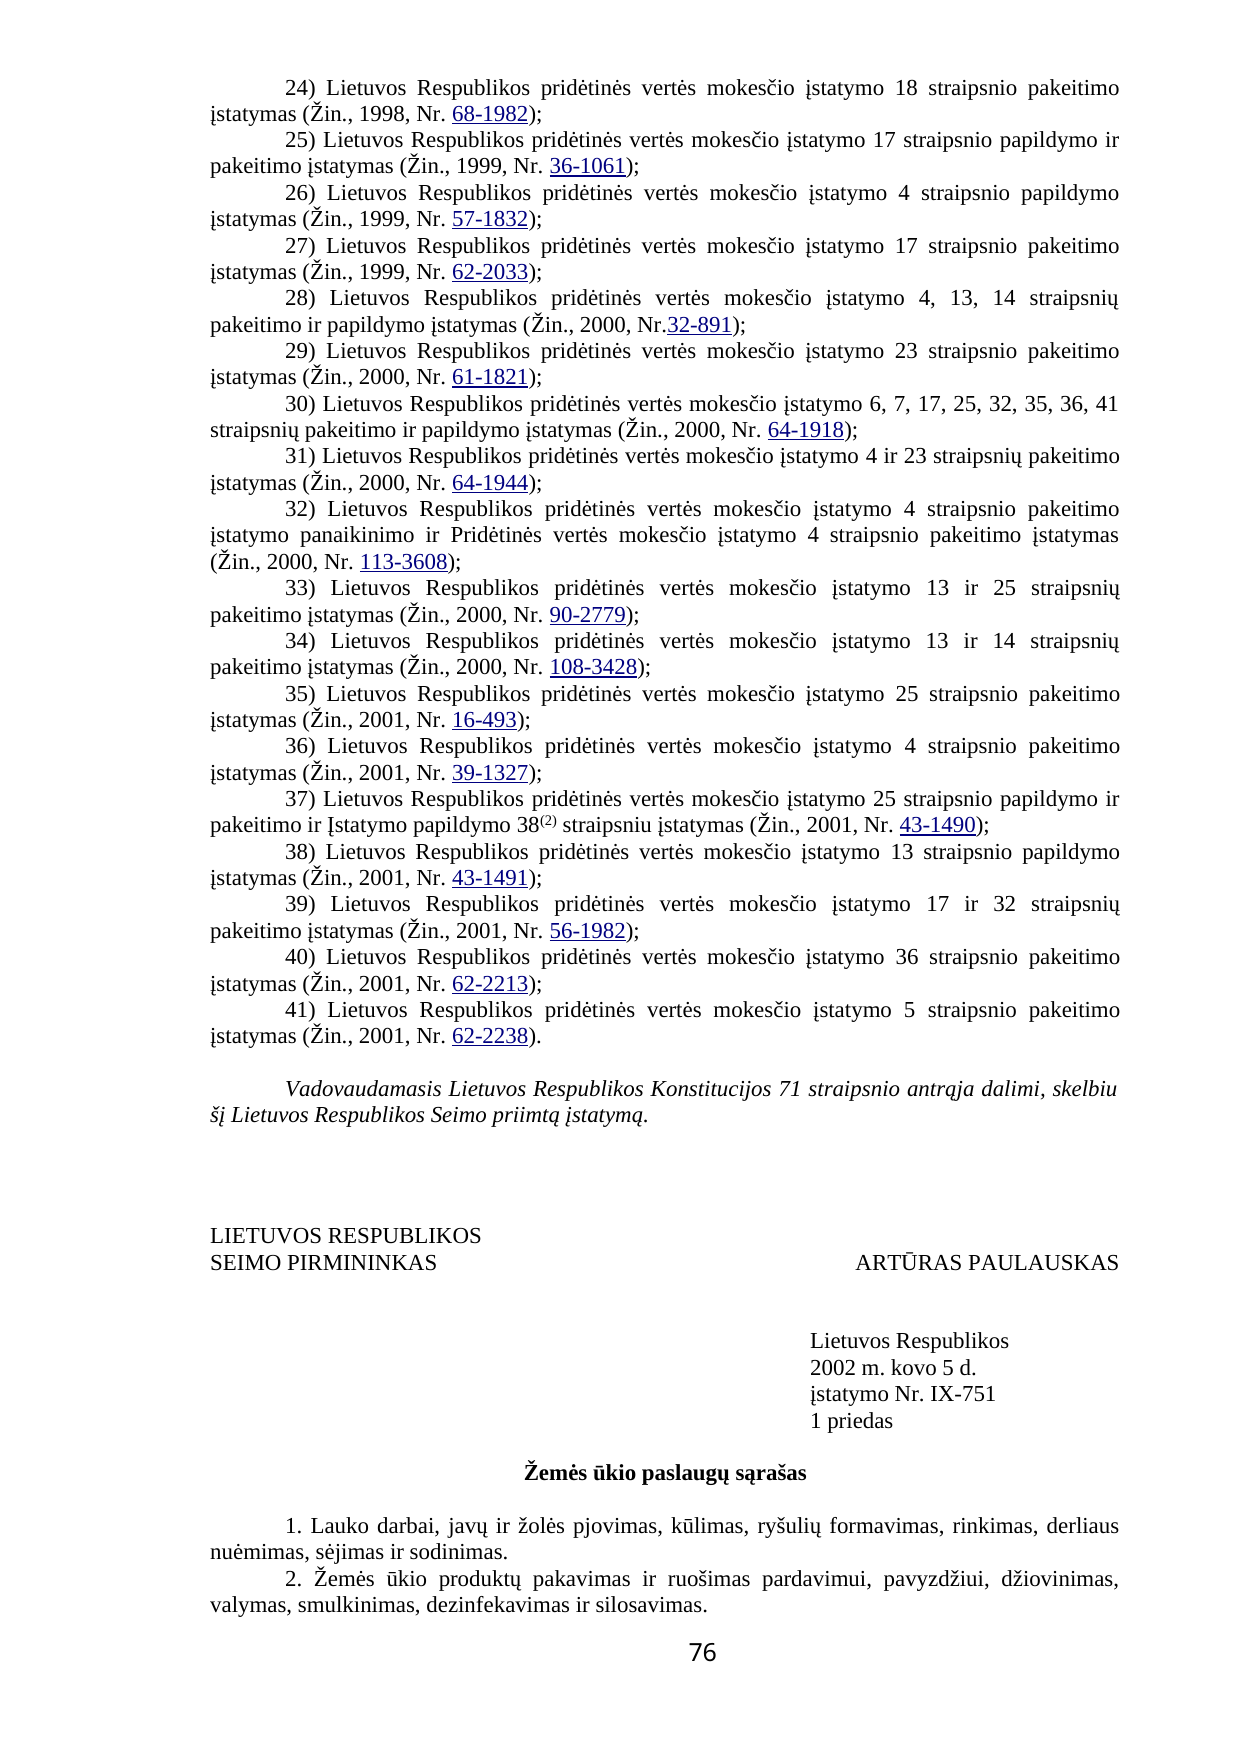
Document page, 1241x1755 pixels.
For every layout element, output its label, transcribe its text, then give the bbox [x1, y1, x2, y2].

text SEIMO PIRMININKAS ARTŪRAS PAULAUSKAS [210, 1248, 1120, 1275]
text Lietuvos Respublikos [735, 1328, 1120, 1354]
text 41) Lietuvos Respublikos pridėtinės vertės mokesčio įstatymo 5 straipsnio pakeitimo įstatymas (Žin., 2001, Nr. 62-2238). [210, 996, 1120, 1049]
text 2. Žemės ūkio produktų pakavimas ir ruošimas pardavimui, pavyzdžiui, džiovinimas, valymas, smulkinimas, dezinfekavimas ir silosavimas. [210, 1565, 1120, 1617]
text 32) Lietuvos Respublikos pridėtinės vertės mokesčio įstatymo 4 straipsnio pakeitimo įstatymo panaikinimo ir Pridėtinės vertės mokesčio įstatymo 4 straipsnio pakeitimo įstatymas (Žin., 2000, Nr. 113-3608); [210, 495, 1120, 574]
text Vadovaudamasis Lietuvos Respublikos Konstitucijos 71 straipsnio antrąja dalimi, skelbiu šį Lietuvos Respublikos Seimo priimtą įstatymą. [210, 1075, 1120, 1128]
text 1. Lauko darbai, javų ir žolės pjovimas, kūlimas, ryšulių formavimas, rinkimas, derliaus nuėmimas, sėjimas ir sodinimas. [210, 1512, 1120, 1565]
text Žemės ūkio paslaugų sąrašas [210, 1459, 1120, 1486]
text 33) Lietuvos Respublikos pridėtinės vertės mokesčio įstatymo 13 ir 25 straipsnių pakeitimo įstatymas (Žin., 2000, Nr. 90-2779); [210, 574, 1120, 627]
text 25) Lietuvos Respublikos pridėtinės vertės mokesčio įstatymo 17 straipsnio papildymo ir pakeitimo įstatymas (Žin., 1999, Nr. 36-1061); [210, 126, 1120, 179]
text 27) Lietuvos Respublikos pridėtinės vertės mokesčio įstatymo 17 straipsnio pakeitimo įstatymas (Žin., 1999, Nr. 62-2033); [210, 232, 1120, 284]
text 36) Lietuvos Respublikos pridėtinės vertės mokesčio įstatymo 4 straipsnio pakeitimo įstatymas (Žin., 2001, Nr. 39-1327); [210, 732, 1120, 785]
text 34) Lietuvos Respublikos pridėtinės vertės mokesčio įstatymo 13 ir 14 straipsnių pakeitimo įstatymas (Žin., 2000, Nr. 108-3428); [210, 627, 1120, 680]
text 37) Lietuvos Respublikos pridėtinės vertės mokesčio įstatymo 25 straipsnio papildymo ir pakeitimo ir Įstatymo papildymo 38(2) straipsniu įstatymas (Žin., 2001, Nr. 43-1490); [210, 785, 1120, 838]
text 26) Lietuvos Respublikos pridėtinės vertės mokesčio įstatymo 4 straipsnio papildymo įstatymas (Žin., 1999, Nr. 57-1832); [210, 179, 1120, 232]
text LIETUVOS RESPUBLIKOS [210, 1222, 1120, 1248]
text 24) Lietuvos Respublikos pridėtinės vertės mokesčio įstatymo 18 straipsnio pakeitimo įstatymas (Žin., 1998, Nr. 68-1982); [210, 73, 1120, 126]
text 39) Lietuvos Respublikos pridėtinės vertės mokesčio įstatymo 17 ir 32 straipsnių pakeitimo įstatymas (Žin., 2001, Nr. 56-1982); [210, 891, 1120, 943]
text 28) Lietuvos Respublikos pridėtinės vertės mokesčio įstatymo 4, 13, 14 straipsnių pakeitimo ir papildymo įstatymas (Žin., 2000, Nr.32-891); [210, 284, 1120, 337]
text 30) Lietuvos Respublikos pridėtinės vertės mokesčio įstatymo 6, 7, 17, 25, 32, 35, 36, 41 straipsnių pakeitimo ir papildymo įstatymas (Žin., 2000, Nr. 64-1918); [210, 390, 1120, 442]
text 38) Lietuvos Respublikos pridėtinės vertės mokesčio įstatymo 13 straipsnio papildymo įstatymas (Žin., 2001, Nr. 43-1491); [210, 838, 1120, 891]
text 29) Lietuvos Respublikos pridėtinės vertės mokesčio įstatymo 23 straipsnio pakeitimo įstatymas (Žin., 2000, Nr. 61-1821); [210, 337, 1120, 390]
text 2002 m. kovo 5 d. [210, 1354, 1120, 1380]
text įstatymo Nr. IX-751 [210, 1380, 1120, 1407]
text 40) Lietuvos Respublikos pridėtinės vertės mokesčio įstatymo 36 straipsnio pakeitimo įstatymas (Žin., 2001, Nr. 62-2213); [210, 943, 1120, 996]
text 31) Lietuvos Respublikos pridėtinės vertės mokesčio įstatymo 4 ir 23 straipsnių pakeitimo įstatymas (Žin., 2000, Nr. 64-1944); [210, 442, 1120, 495]
text 1 priedas [210, 1407, 1120, 1433]
text 35) Lietuvos Respublikos pridėtinės vertės mokesčio įstatymo 25 straipsnio pakeitimo įstatymas (Žin., 2001, Nr. 16-493); [210, 680, 1120, 732]
